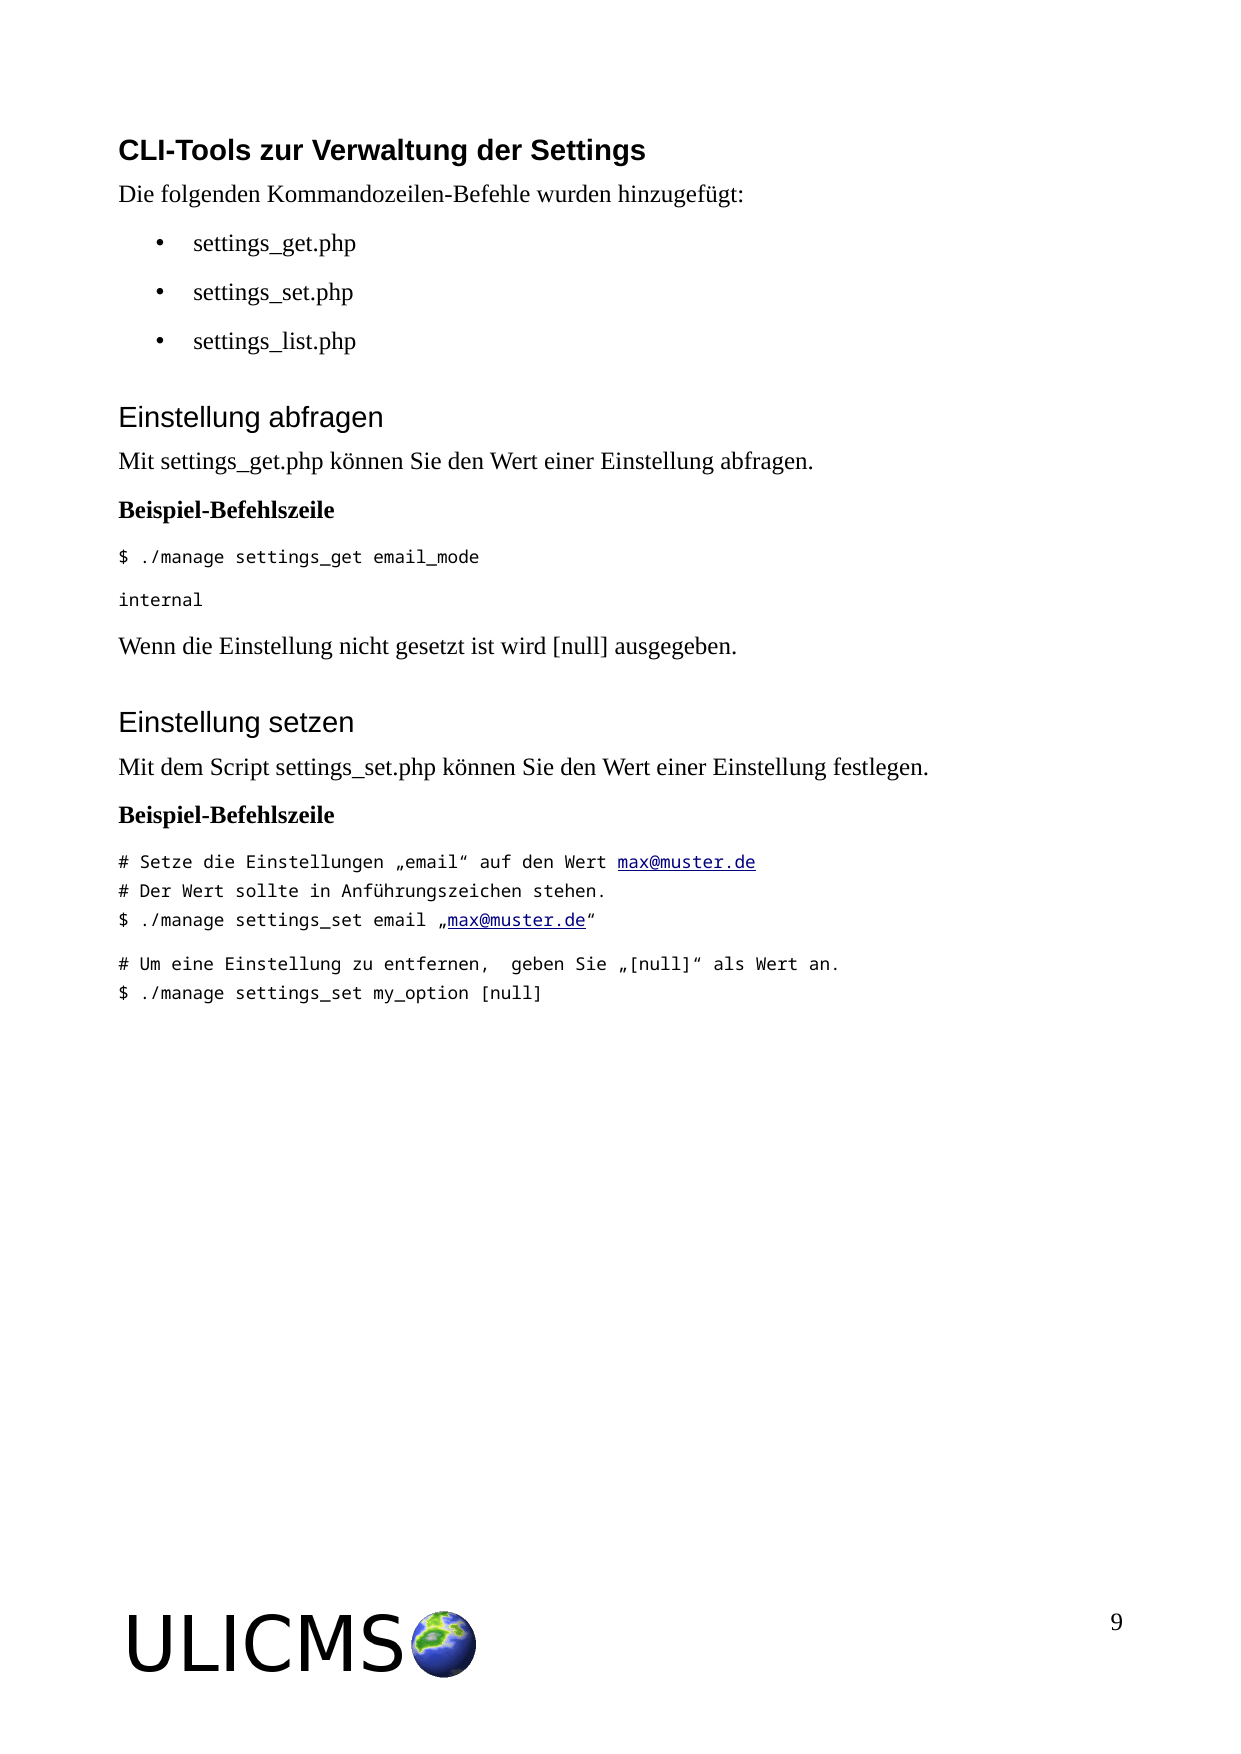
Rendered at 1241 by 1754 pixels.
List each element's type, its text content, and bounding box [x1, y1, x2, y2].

text Beispiel-Befehlszeile [118, 801, 1123, 829]
text Mit dem Script settings_set.php können Sie den Wert einer Einstellung festlegen. [118, 752, 1123, 780]
subtitle Einstellung setzen [118, 706, 1123, 739]
text Wenn die Einstellung nicht gesetzt ist wird [null] ausgegeben. [118, 631, 1123, 660]
text $ ./manage settings_get email_mode [118, 544, 1123, 568]
text Die folgenden Kommandozeilen-Befehle wurden hinzugefügt: [118, 179, 1123, 208]
subtitle CLI-Tools zur Verwaltung der Settings [118, 133, 1123, 166]
picture [118, 1607, 479, 1681]
text # Setze die Einstellungen „email“ auf den Wert max@muster.de # Der Wert sollte in Anführungszeichen stehen. $ ./manage settings_set email „max@muster.de“ [118, 850, 1123, 932]
list settings_set.php [156, 277, 1123, 306]
list settings_list.php [156, 326, 1123, 355]
list settings_get.php [156, 228, 1123, 257]
text internal [118, 588, 1123, 612]
text Beispiel-Befehlszeile [118, 495, 1123, 524]
text # Um eine Einstellung zu entfernen, geben Sie „[null]“ als Wert an. $ ./manage settings_set my_option [null] [118, 951, 1123, 1004]
subtitle Einstellung abfragen [118, 400, 1123, 434]
text Mit settings_get.php können Sie den Wert einer Einstellung abfragen. [118, 446, 1123, 475]
